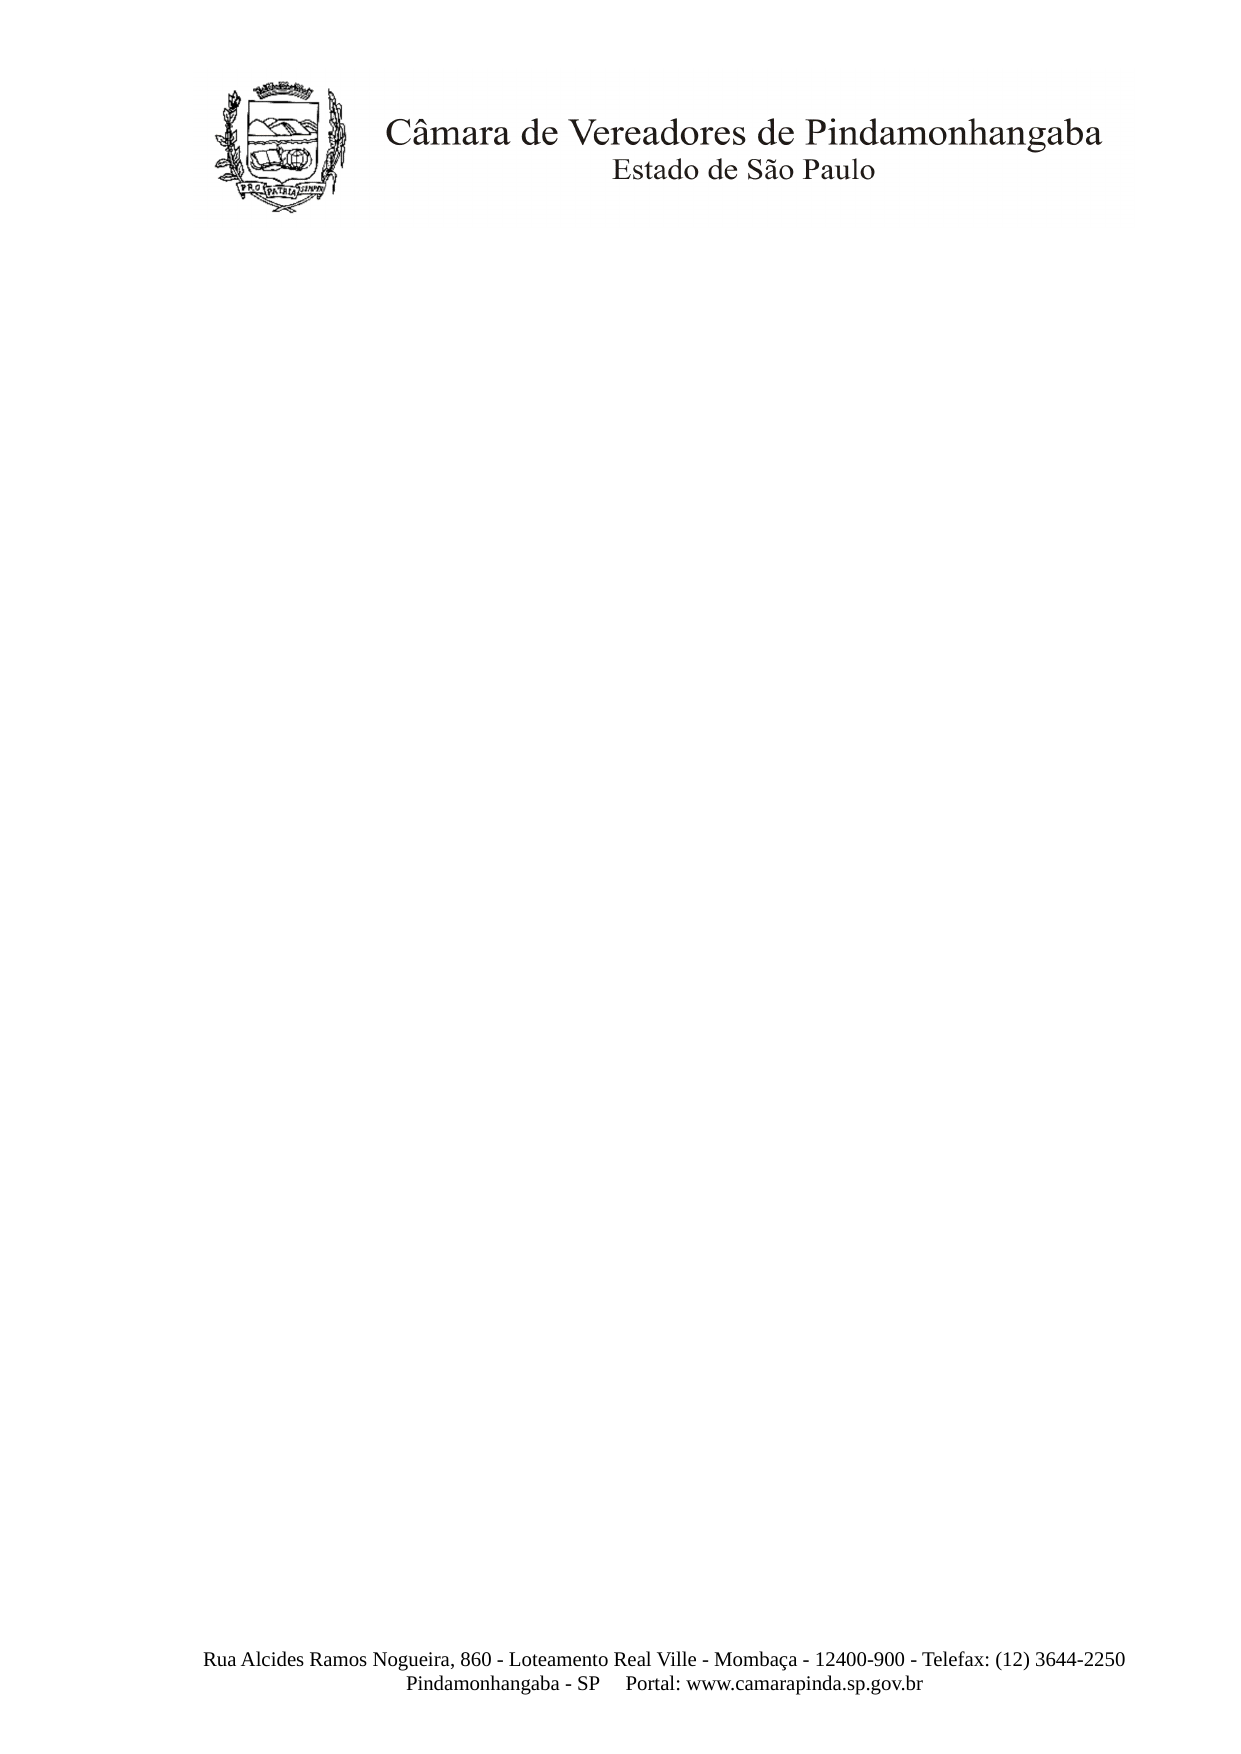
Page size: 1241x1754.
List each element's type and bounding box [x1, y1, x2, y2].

picture [193, 68, 1135, 228]
